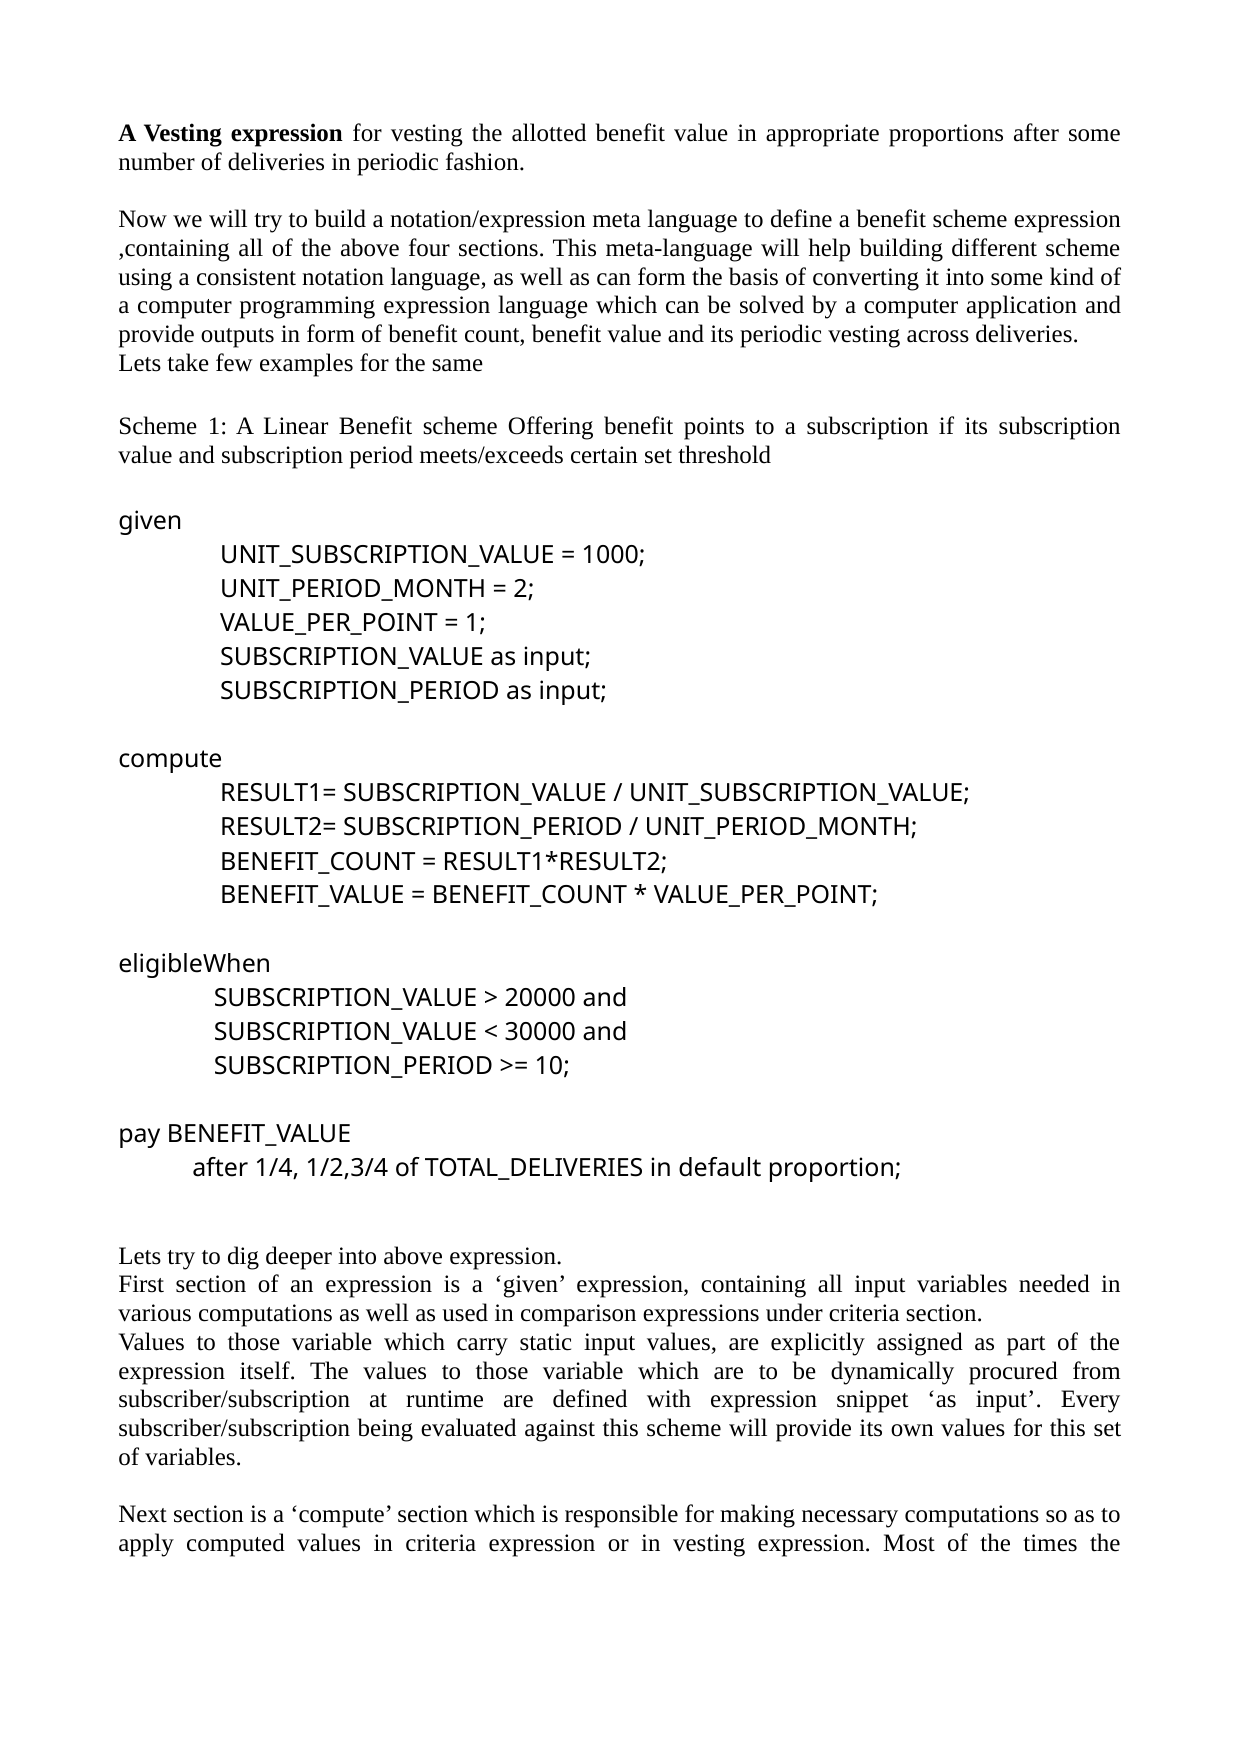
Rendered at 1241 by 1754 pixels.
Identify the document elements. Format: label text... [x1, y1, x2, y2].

text given [118, 502, 1122, 537]
text BENEFIT_COUNT = RESULT1*RESULT2; [118, 843, 1122, 877]
text A Vesting expression for vesting the allotted benefit value in appropriate proportions after some number of deliveries in periodic fashion. [118, 118, 1122, 176]
text Values to those variable which carry static input values, are explicitly assigned as part of the expression itself. The values to those variable which are to be dynamically procured from subscriber/subscription at runtime are defined with expression snippet ‘as input’. Every subscriber/subscription being evaluated against this scheme will provide its own values for this set of variables. [118, 1327, 1122, 1471]
text Next section is a ‘compute’ section which is responsible for making necessary computations so as to apply computed values in criteria expression or in vesting expression. Most of the times the [118, 1499, 1122, 1557]
text SUBSCRIPTION_VALUE as input; [118, 639, 1122, 673]
text First section of an expression is a ‘given’ expression, containing all input variables needed in various computations as well as used in comparison expressions under criteria section. [118, 1269, 1122, 1327]
text SUBSCRIPTION_PERIOD as input; [118, 673, 1122, 707]
text Lets try to dig deeper into above expression. [118, 1241, 1122, 1269]
text Lets take few examples for the same [118, 348, 1122, 377]
text compute [118, 741, 1122, 775]
text SUBSCRIPTION_VALUE > 20000 and [118, 979, 1122, 1013]
text BENEFIT_VALUE = BENEFIT_COUNT * VALUE_PER_POINT; [118, 877, 1122, 911]
text SUBSCRIPTION_VALUE < 30000 and [118, 1013, 1122, 1047]
text eligibleWhen [118, 945, 1122, 979]
text UNIT_SUBSCRIPTION_VALUE = 1000; [118, 537, 1122, 571]
text Scheme 1: A Linear Benefit scheme Offering benefit points to a subscription if its subscription value and subscription period meets/exceeds certain set threshold [118, 411, 1122, 468]
text RESULT1= SUBSCRIPTION_VALUE / UNIT_SUBSCRIPTION_VALUE; [118, 775, 1122, 809]
text pay BENEFIT_VALUE [118, 1116, 1122, 1150]
text RESULT2= SUBSCRIPTION_PERIOD / UNIT_PERIOD_MONTH; [118, 809, 1122, 843]
text after 1/4, 1/2,3/4 of TOTAL_DELIVERIES in default proportion; [118, 1150, 1122, 1184]
text VALUE_PER_POINT = 1; [118, 605, 1122, 639]
text Now we will try to build a notation/expression meta language to define a benefit scheme expression ,containing all of the above four sections. This meta-language will help building different scheme using a consistent notation language, as well as can form the basis of converting it into some kind of a computer programming expression language which can be solved by a computer application and provide outputs in form of benefit count, benefit value and its periodic vesting across deliveries. [118, 204, 1122, 348]
text UNIT_PERIOD_MONTH = 2; [118, 571, 1122, 605]
text SUBSCRIPTION_PERIOD >= 10; [118, 1047, 1122, 1082]
